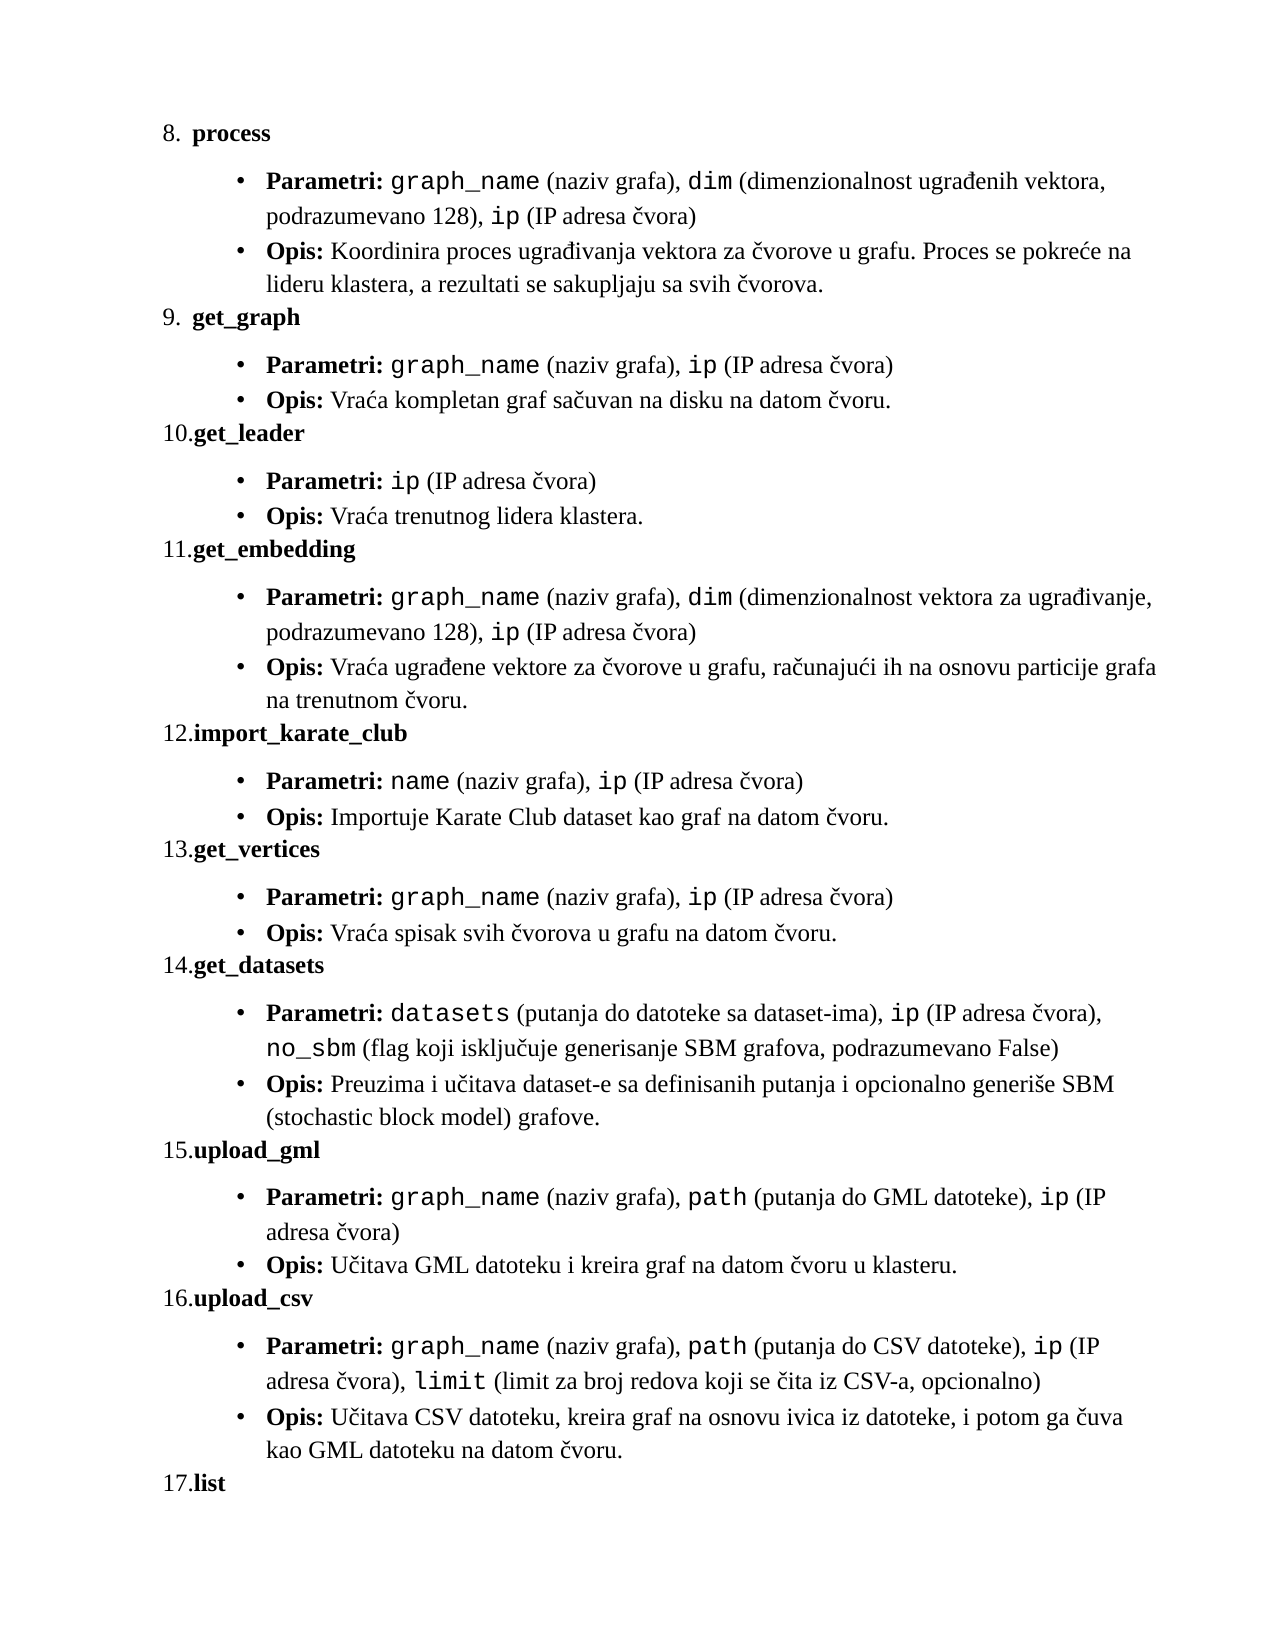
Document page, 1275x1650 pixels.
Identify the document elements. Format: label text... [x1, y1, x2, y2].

list Parametri: graph_name (naziv grafa), path (putanja do CSV datoteke), ip (IP adresa čvora), limit (limit za broj redova koji se čita iz CSV-a, opcionalno) [236, 1331, 1157, 1397]
list get_embedding [162, 534, 1157, 563]
list upload_csv [162, 1283, 1157, 1312]
list Opis: Vraća spisak svih čvorova u grafu na datom čvoru. [236, 918, 1157, 946]
list get_datasets [162, 951, 1157, 979]
list Parametri: name (naziv grafa), ip (IP adresa čvora) [236, 766, 1157, 797]
list Opis: Učitava GML datoteku i kreira graf na datom čvoru u klasteru. [236, 1251, 1157, 1279]
list get_graph [162, 302, 1157, 331]
list Opis: Importuje Karate Club dataset kao graf na datom čvoru. [236, 802, 1157, 830]
list upload_gml [162, 1135, 1157, 1163]
list list [162, 1468, 1157, 1496]
list Opis: Koordinira proces ugrađivanja vektora za čvorove u grafu. Proces se pokreće na lideru klastera, a rezultati se sakupljaju sa svih čvorova. [236, 236, 1157, 298]
list Parametri: datasets (putanja do datoteke sa dataset-ima), ip (IP adresa čvora), no_sbm (flag koji isključuje generisanje SBM grafova, podrazumevano False) [236, 998, 1157, 1064]
list Opis: Vraća kompletan graf sačuvan na disku na datom čvoru. [236, 385, 1157, 414]
list Opis: Preuzima i učitava dataset-e sa definisanih putanja i opcionalno generiše SBM (stochastic block model) grafove. [236, 1069, 1157, 1131]
list Opis: Vraća trenutnog lidera klastera. [236, 501, 1157, 530]
list Parametri: graph_name (naziv grafa), ip (IP adresa čvora) [236, 882, 1157, 913]
list Opis: Vraća ugrađene vektore za čvorove u grafu, računajući ih na osnovu particije grafa na trenutnom čvoru. [236, 652, 1157, 714]
list Opis: Učitava CSV datoteku, kreira graf na osnovu ivica iz datoteke, i potom ga čuva kao GML datoteku na datom čvoru. [236, 1402, 1157, 1463]
list Parametri: graph_name (naziv grafa), path (putanja do GML datoteke), ip (IP adresa čvora) [236, 1182, 1157, 1246]
list Parametri: graph_name (naziv grafa), dim (dimenzionalnost vektora za ugrađivanje, podrazumevano 128), ip (IP adresa čvora) [236, 582, 1157, 648]
list get_vertices [162, 834, 1157, 863]
list process [162, 118, 1157, 147]
list get_leader [162, 418, 1157, 447]
list import_karate_club [162, 718, 1157, 747]
list Parametri: graph_name (naziv grafa), dim (dimenzionalnost ugrađenih vektora, podrazumevano 128), ip (IP adresa čvora) [236, 166, 1157, 232]
list Parametri: graph_name (naziv grafa), ip (IP adresa čvora) [236, 350, 1157, 381]
list Parametri: ip (IP adresa čvora) [236, 466, 1157, 497]
